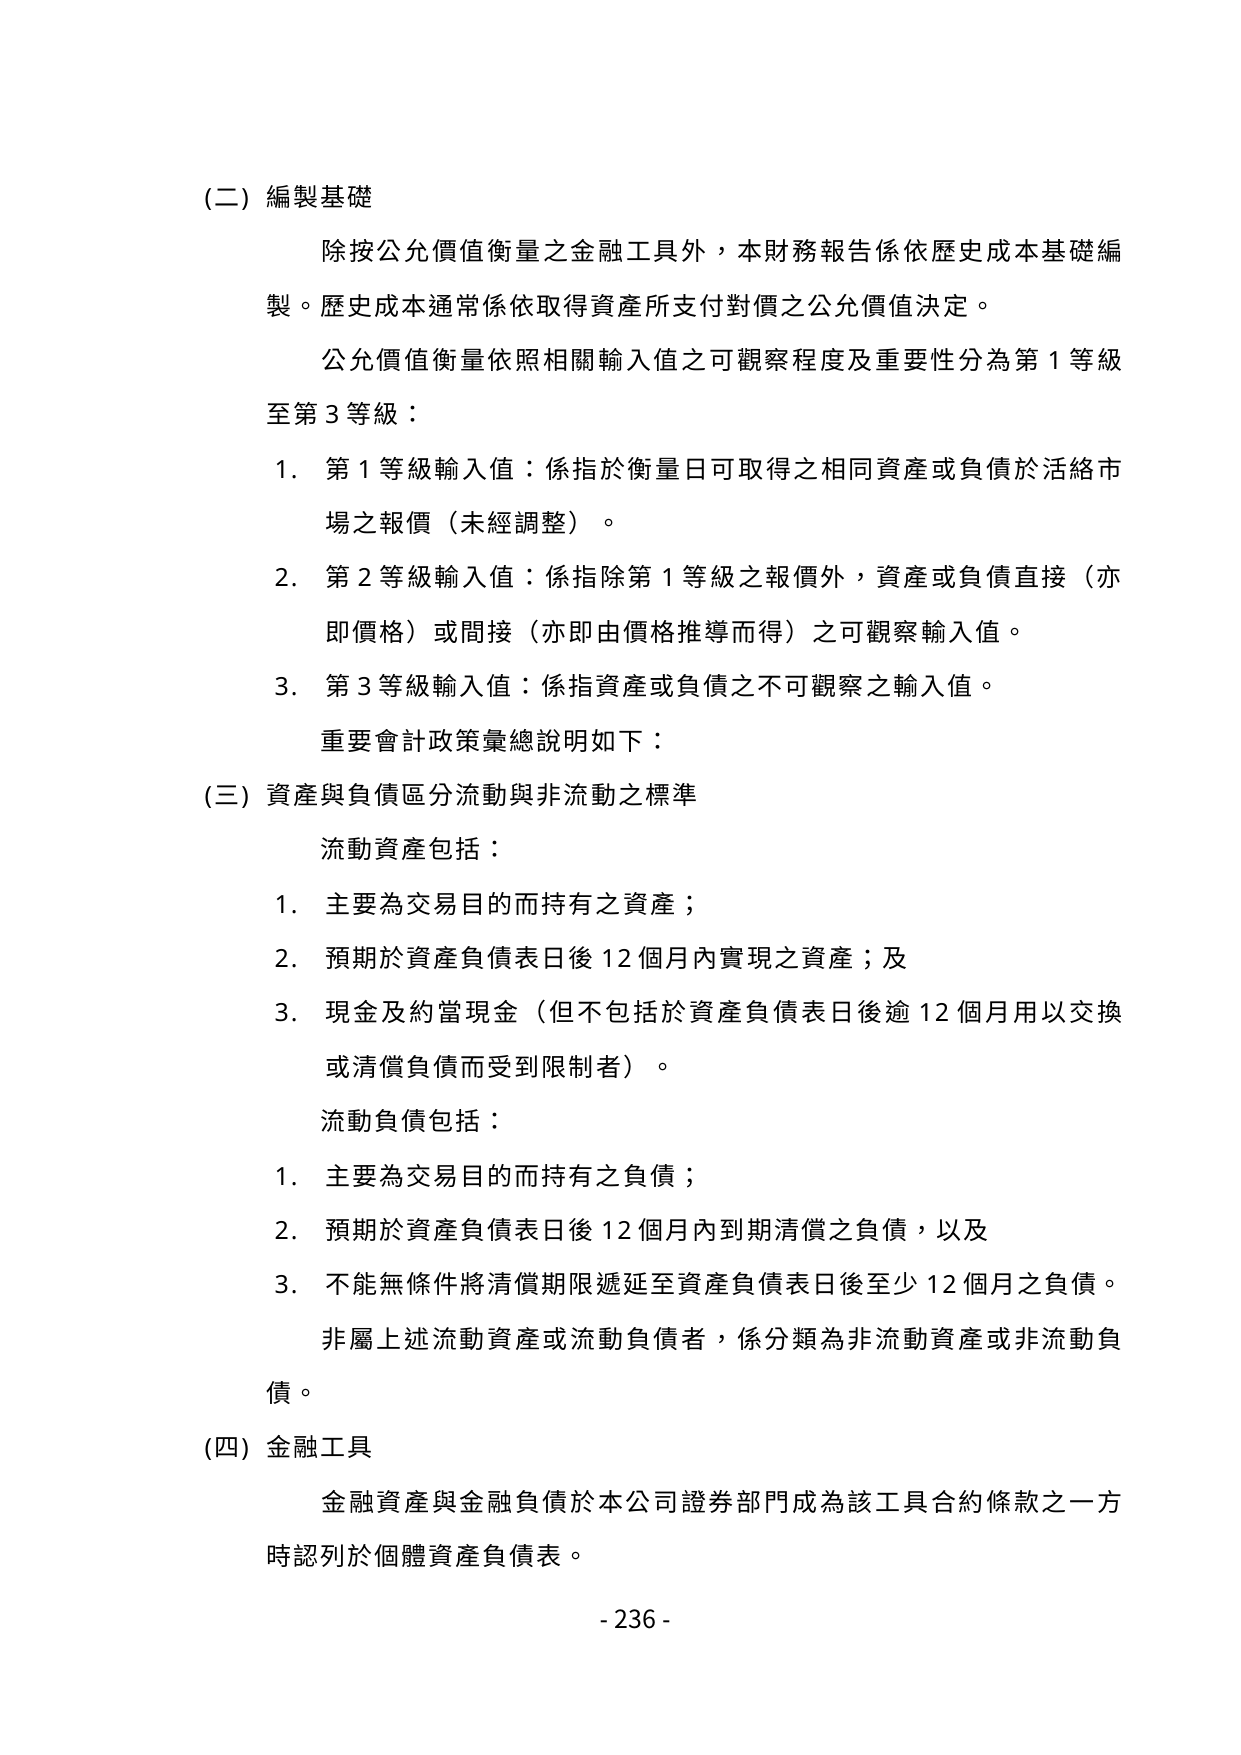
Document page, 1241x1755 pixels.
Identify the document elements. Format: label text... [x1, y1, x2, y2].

text 重要會計政策彙總說明如下： [266, 721, 1122, 757]
text 2. 預期於資產負債表日後12個月內到期清償之負債，以及 [266, 1210, 1122, 1247]
text 1. 第1等級輸入值：係指於衡量日可取得之相同資產或負債於活絡市場之報價（未經調整）。 [266, 449, 1122, 540]
text 3. 第3等級輸入值：係指資產或負債之不可觀察之輸入值。 [266, 667, 1122, 703]
text 流動資產包括： [266, 830, 1122, 866]
text 3. 不能無條件將清償期限遞延至資產負債表日後至少12個月之負債。 [266, 1265, 1122, 1301]
text 公允價值衡量依照相關輸入值之可觀察程度及重要性分為第1等級至第3等級： [266, 340, 1122, 431]
text 除按公允價值衡量之金融工具外，本財務報告係依歷史成本基礎編製。歷史成本通常係依取得資產所支付對價之公允價值決定。 [266, 232, 1122, 322]
text 金融資產與金融負債於本公司證券部門成為該工具合約條款之一方時認列於個體資產負債表。 [266, 1482, 1122, 1573]
text (二) 編製基礎 [177, 177, 1122, 213]
text 2. 預期於資產負債表日後12個月內實現之資產；及 [266, 938, 1122, 975]
text (四) 金融工具 [177, 1428, 1122, 1464]
text 流動負債包括： [266, 1102, 1122, 1138]
text 2. 第2等級輸入值：係指除第1等級之報價外，資產或負債直接（亦即價格）或間接（亦即由價格推導而得）之可觀察輸入值。 [266, 558, 1122, 648]
text 1. 主要為交易目的而持有之負債； [266, 1156, 1122, 1192]
text 1. 主要為交易目的而持有之資產； [266, 884, 1122, 920]
text 3. 現金及約當現金（但不包括於資產負債表日後逾12個月用以交換或清償負債而受到限制者）。 [266, 993, 1122, 1083]
text 非屬上述流動資產或流動負債者，係分類為非流動資產或非流動負債。 [266, 1319, 1122, 1410]
text (三) 資產與負債區分流動與非流動之標準 [177, 775, 1122, 812]
